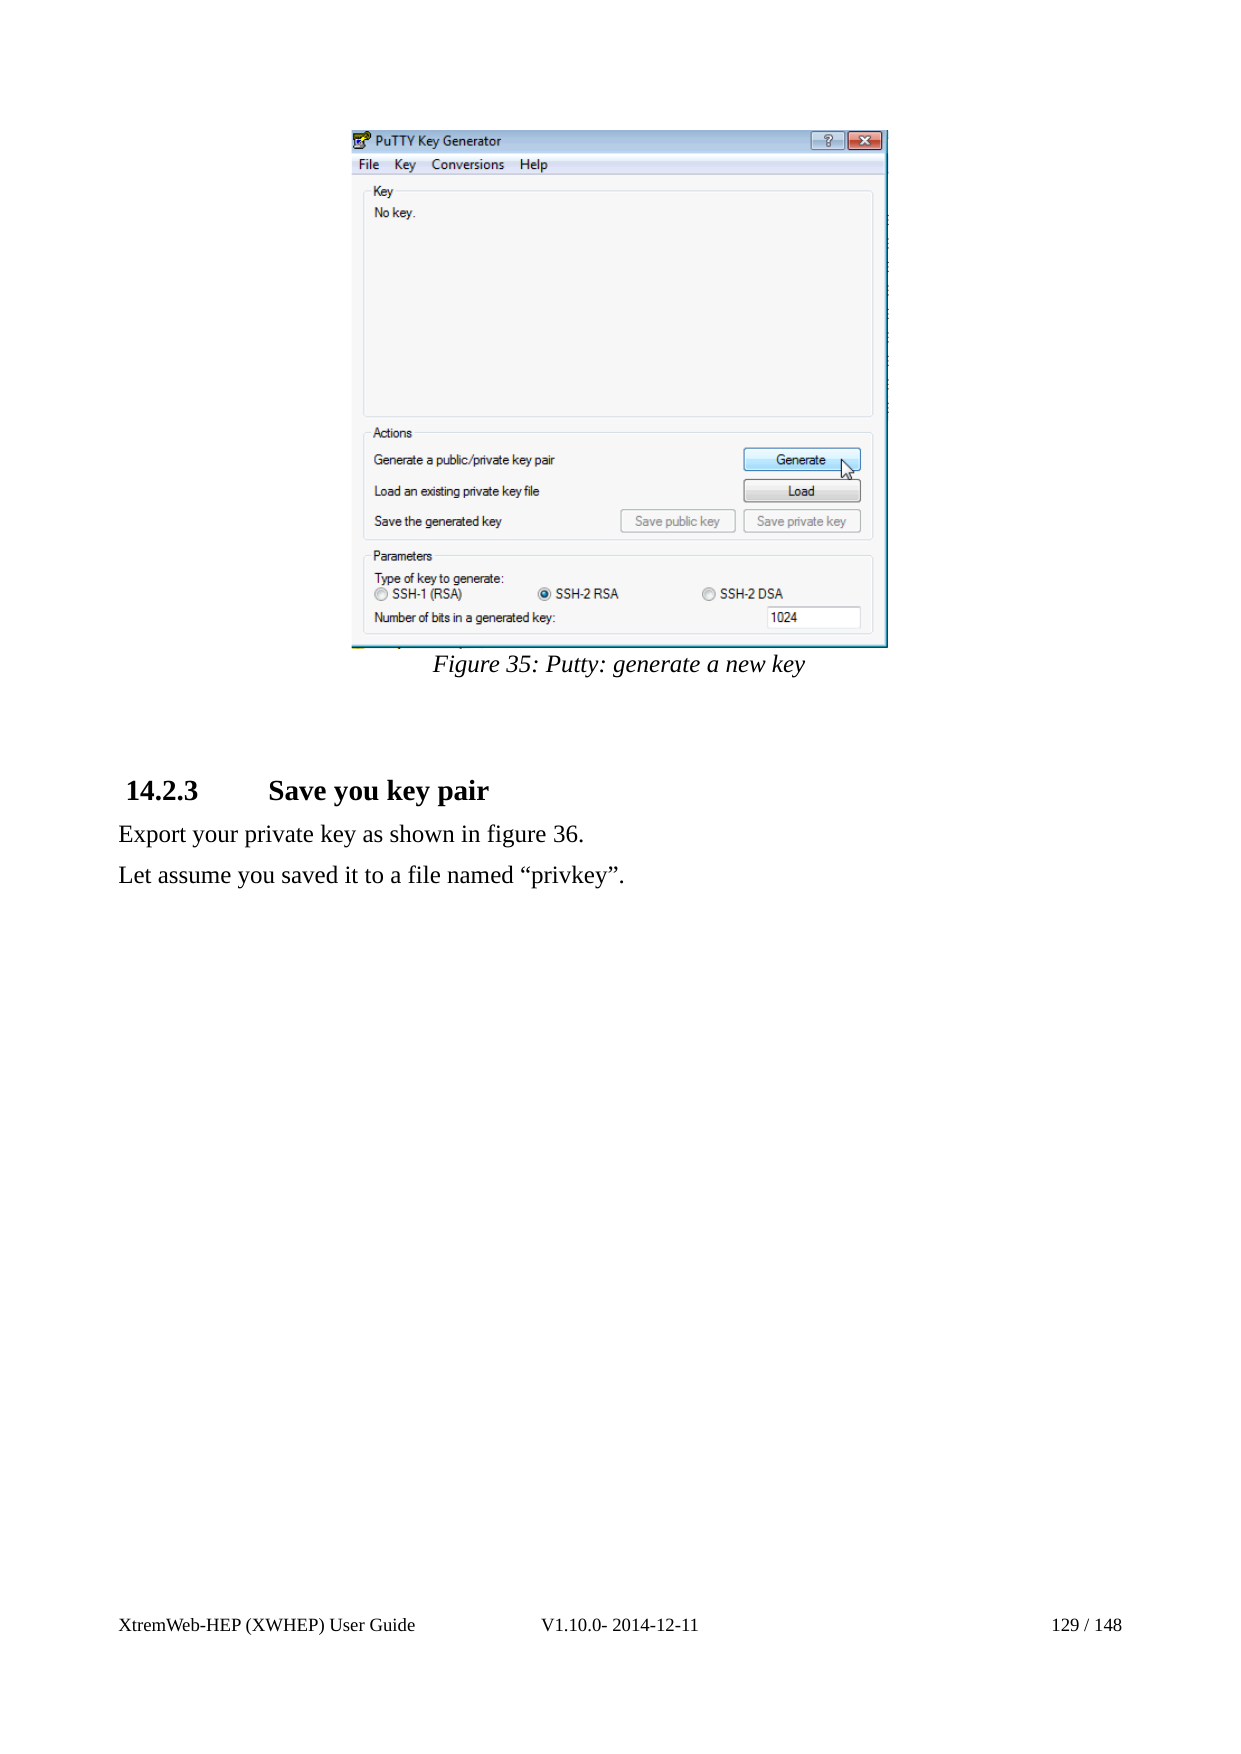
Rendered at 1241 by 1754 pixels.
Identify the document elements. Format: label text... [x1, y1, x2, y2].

text Export your private key as shown in figure 36. [118, 819, 1122, 847]
subtitle Save you key pair [118, 773, 1122, 806]
text Figure 35: Putty: generate a new key [351, 649, 889, 678]
text Let assume you saved it to a file named “privkey”. [118, 860, 1122, 889]
picture [351, 130, 889, 649]
